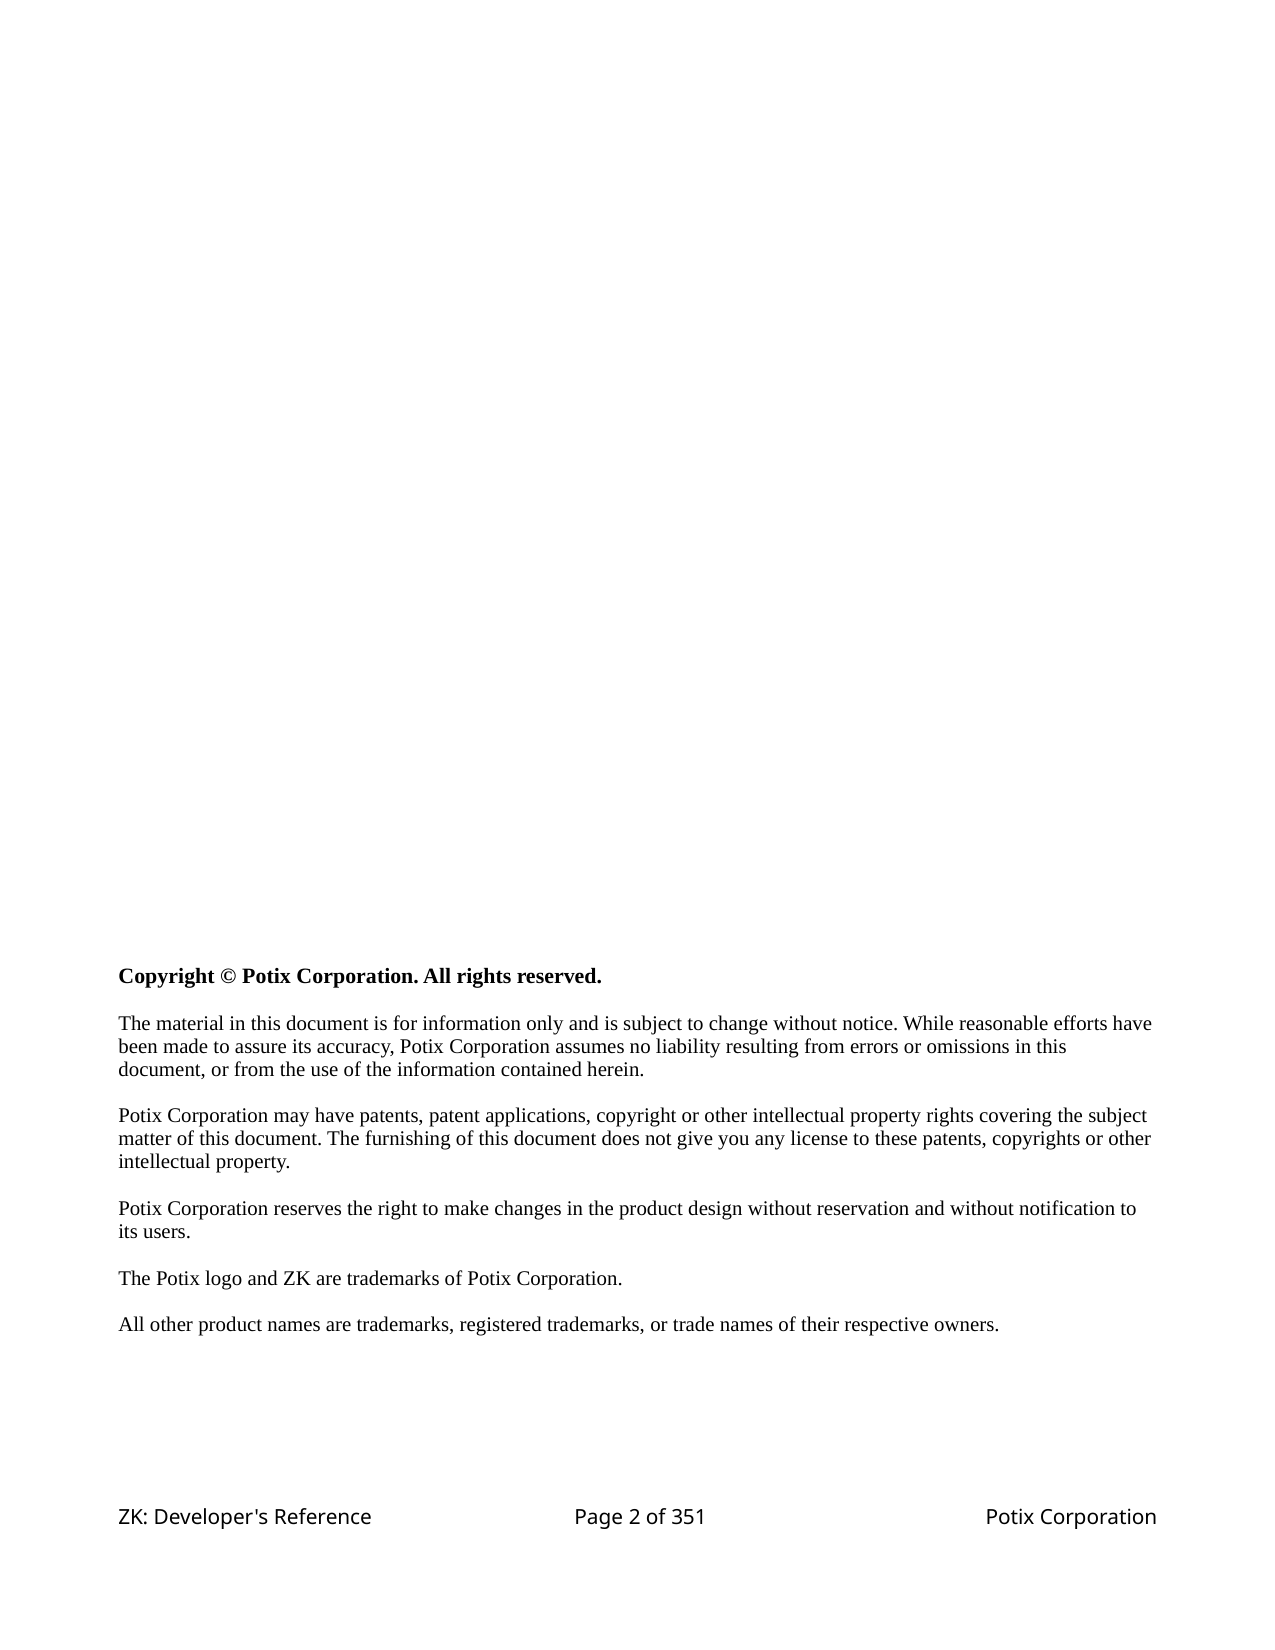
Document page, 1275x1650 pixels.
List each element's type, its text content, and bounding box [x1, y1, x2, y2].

text Potix Corporation may have patents, patent applications, copyright or other intellectual property rights covering the subject matter of this document. The furnishing of this document does not give you any license to these patents, copyrights or other intellectual property. [118, 1104, 1157, 1173]
text Copyright © Potix Corporation. All rights reserved. [118, 963, 1157, 988]
text All other product names are trademarks, registered trademarks, or trade names of their respective owners. [118, 1313, 1157, 1336]
text The Potix logo and ZK are trademarks of Potix Corporation. [118, 1267, 1157, 1289]
text The material in this document is for information only and is subject to change without notice. While reasonable efforts have been made to assure its accuracy, Potix Corporation assumes no liability resulting from errors or omissions in this document, or from the use of the information contained herein. [118, 1011, 1157, 1081]
text Potix Corporation reserves the right to make changes in the product design without reservation and without notification to its users. [118, 1197, 1157, 1243]
